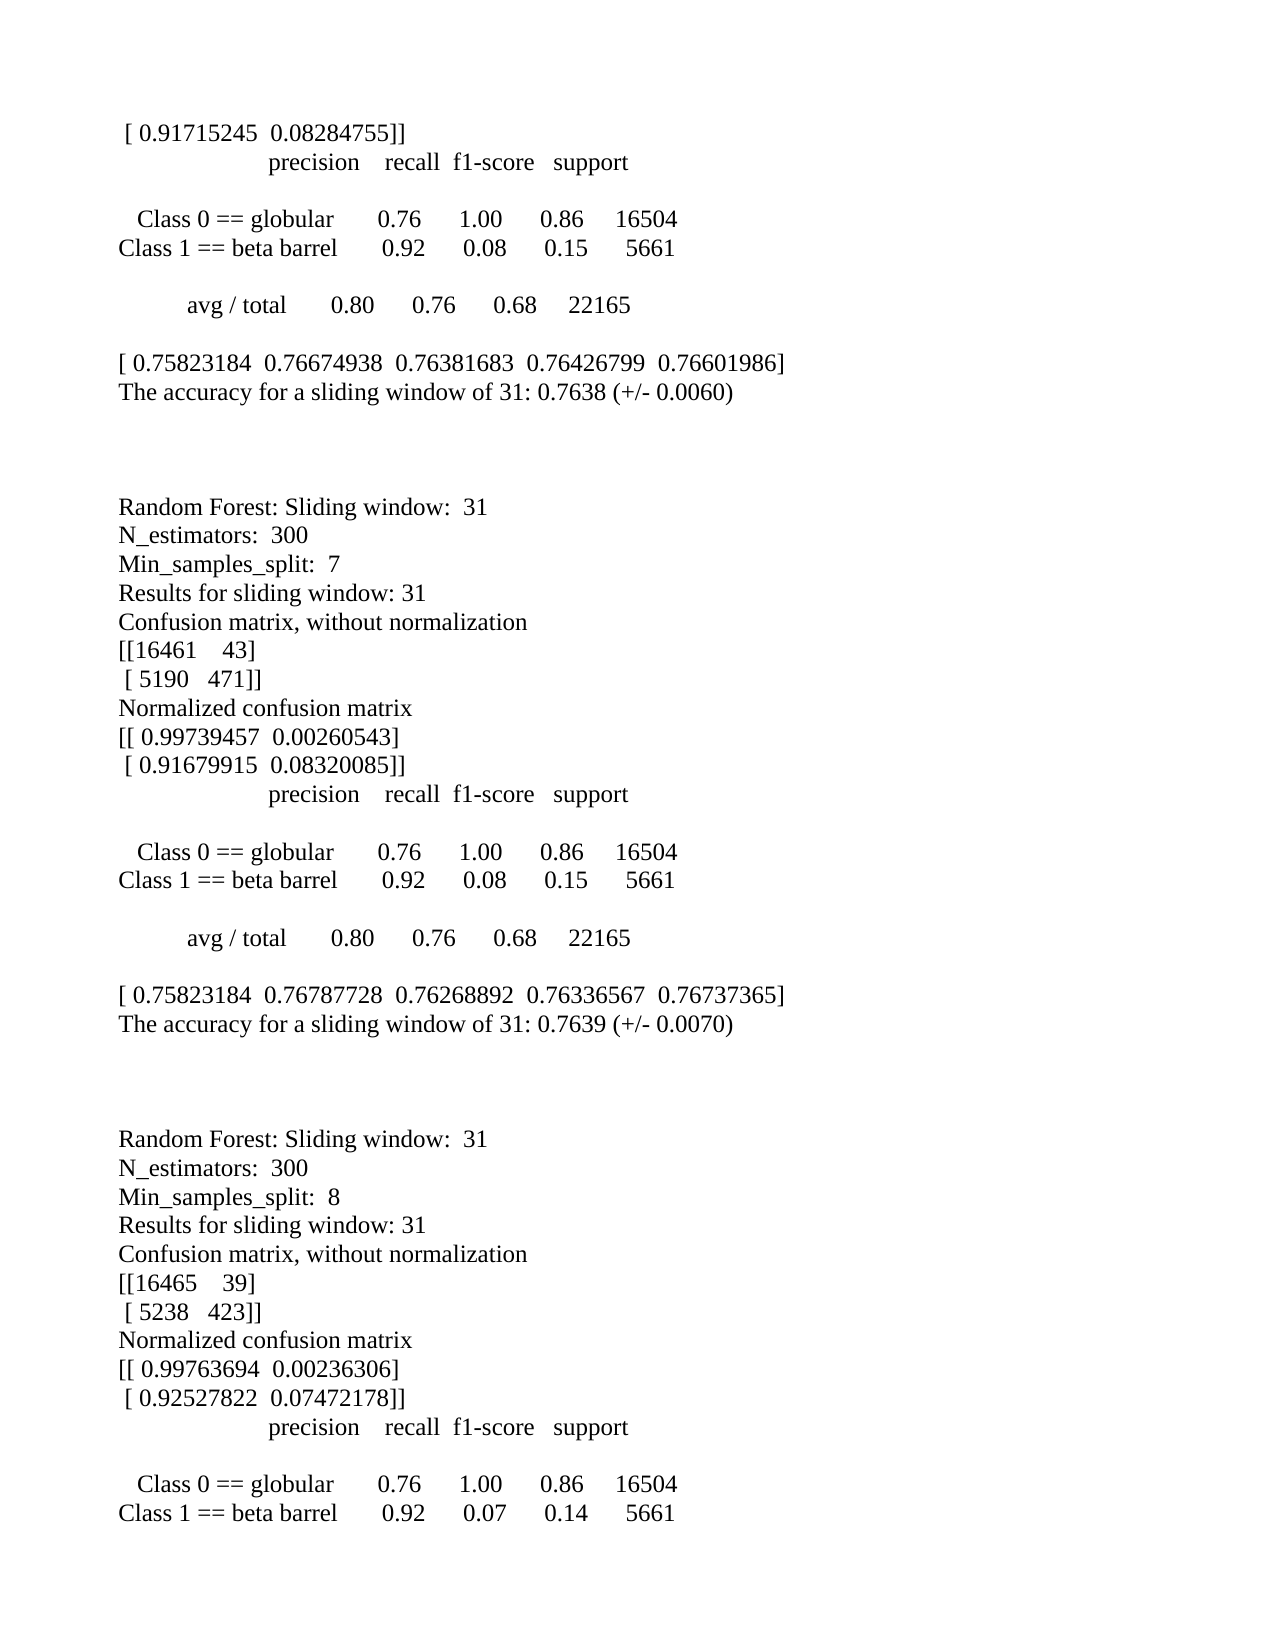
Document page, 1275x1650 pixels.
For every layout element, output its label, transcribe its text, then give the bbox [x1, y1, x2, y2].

text Class 0 == globular 0.76 1.00 0.86 16504 [118, 204, 1157, 233]
text Results for sliding window: 31 [118, 1211, 1157, 1239]
text [ 0.75823184 0.76674938 0.76381683 0.76426799 0.76601986] [118, 348, 1157, 377]
text N_estimators: 300 [118, 521, 1157, 549]
text [ 5238 423]] [118, 1297, 1157, 1326]
text [[ 0.99739457 0.00260543] [118, 722, 1157, 751]
text Class 1 == beta barrel 0.92 0.08 0.15 5661 [118, 866, 1157, 894]
text [ 0.92527822 0.07472178]] [118, 1383, 1157, 1412]
text Normalized confusion matrix [118, 693, 1157, 722]
text The accuracy for a sliding window of 31: 0.7638 (+/- 0.0060) [118, 377, 1157, 406]
text avg / total 0.80 0.76 0.68 22165 [118, 923, 1157, 952]
text Normalized confusion matrix [118, 1326, 1157, 1354]
text avg / total 0.80 0.76 0.68 22165 [118, 291, 1157, 319]
text Class 0 == globular 0.76 1.00 0.86 16504 [118, 837, 1157, 866]
text Random Forest: Sliding window: 31 [118, 492, 1157, 521]
text The accuracy for a sliding window of 31: 0.7639 (+/- 0.0070) [118, 1009, 1157, 1038]
text Min_samples_split: 7 [118, 549, 1157, 578]
text precision recall f1-score support [118, 1412, 1157, 1441]
text Min_samples_split: 8 [118, 1182, 1157, 1211]
text Class 0 == globular 0.76 1.00 0.86 16504 [118, 1469, 1157, 1498]
text Class 1 == beta barrel 0.92 0.08 0.15 5661 [118, 233, 1157, 262]
text Random Forest: Sliding window: 31 [118, 1124, 1157, 1153]
text Class 1 == beta barrel 0.92 0.07 0.14 5661 [118, 1498, 1157, 1527]
text [ 5190 471]] [118, 664, 1157, 693]
text N_estimators: 300 [118, 1153, 1157, 1182]
text [ 0.91679915 0.08320085]] [118, 751, 1157, 779]
text precision recall f1-score support [118, 147, 1157, 176]
text Confusion matrix, without normalization [118, 607, 1157, 636]
text Confusion matrix, without normalization [118, 1239, 1157, 1268]
text [ 0.75823184 0.76787728 0.76268892 0.76336567 0.76737365] [118, 981, 1157, 1009]
text [ 0.91715245 0.08284755]] [118, 118, 1157, 147]
text Results for sliding window: 31 [118, 578, 1157, 607]
text [[ 0.99763694 0.00236306] [118, 1354, 1157, 1383]
text [[16465 39] [118, 1268, 1157, 1297]
text [[16461 43] [118, 636, 1157, 664]
text precision recall f1-score support [118, 779, 1157, 808]
